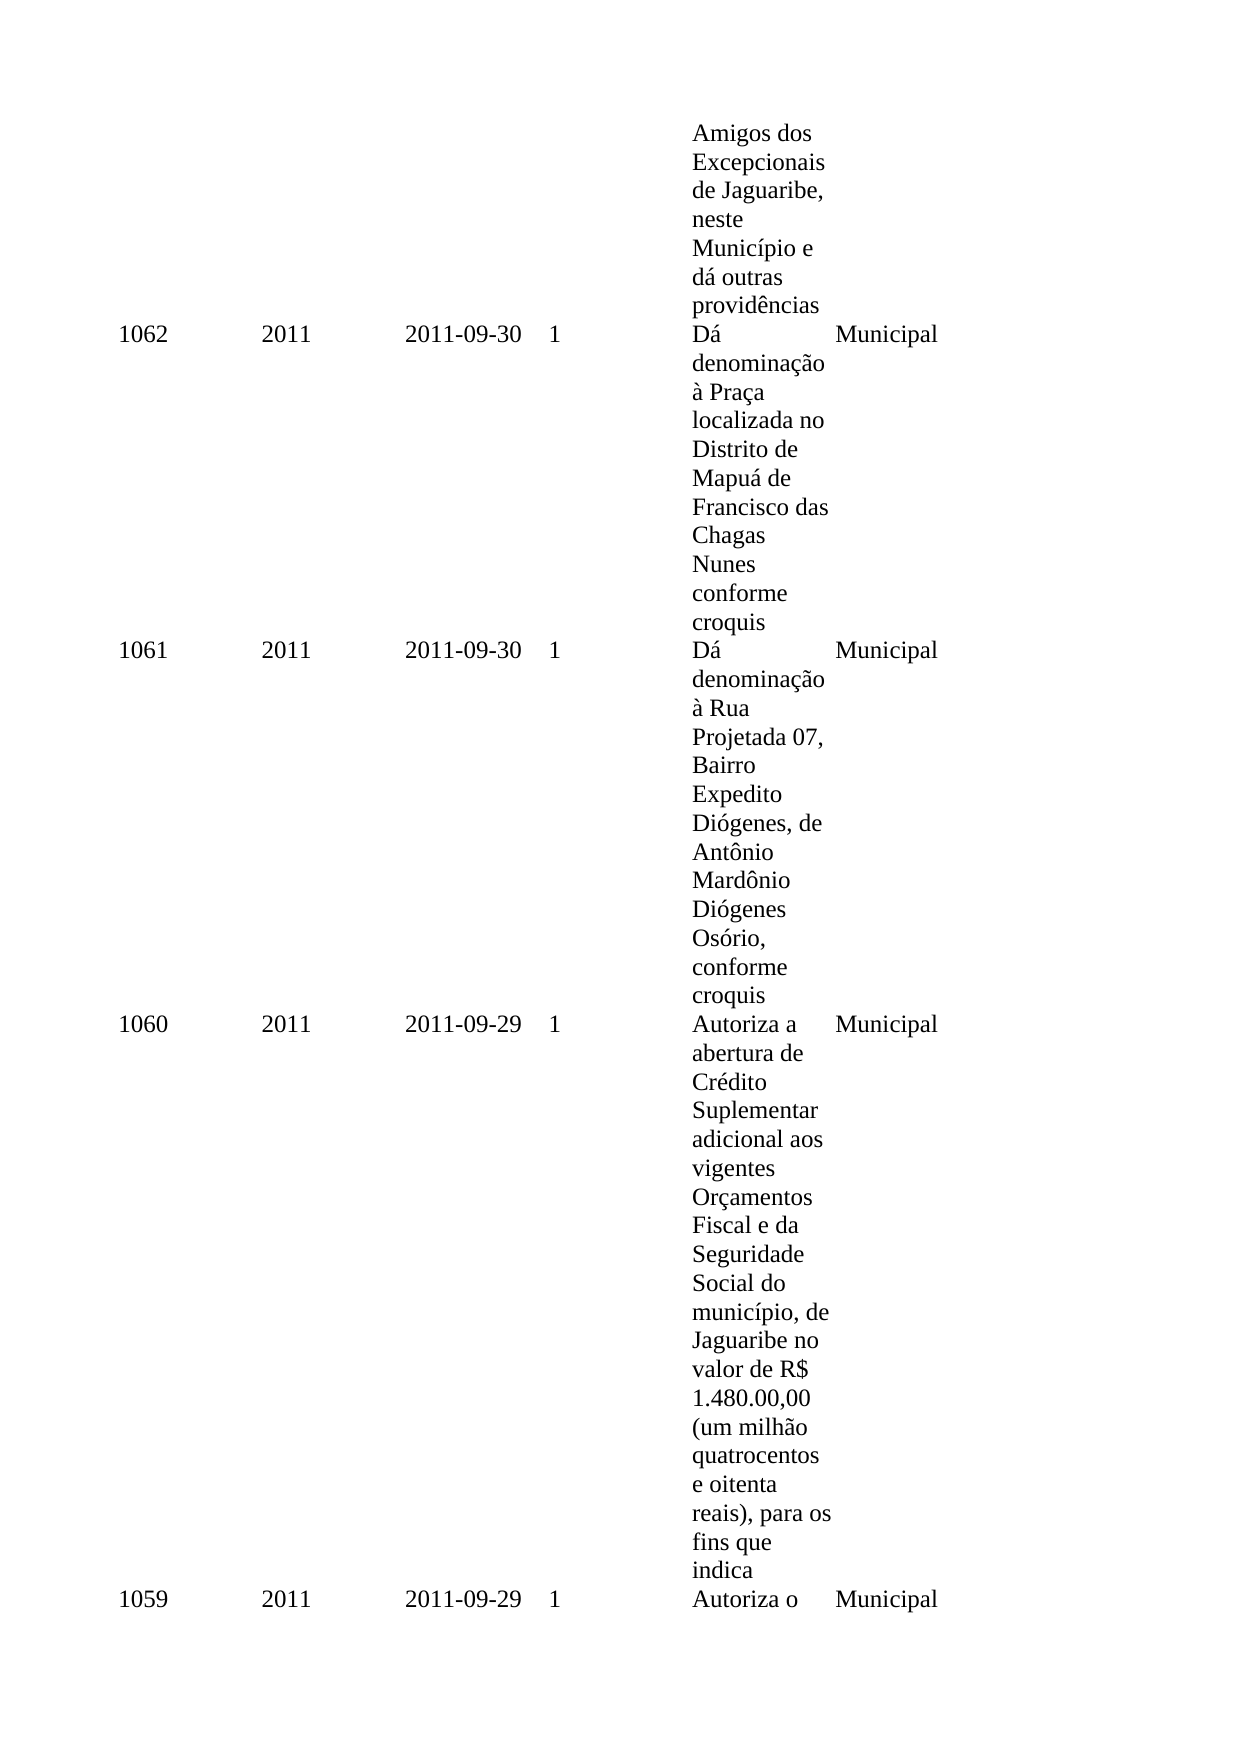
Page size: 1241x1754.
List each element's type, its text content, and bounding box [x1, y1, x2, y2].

table_cell 2011 [261, 1584, 405, 1613]
table_cell Municipal [835, 319, 979, 636]
table_cell [979, 1584, 1122, 1613]
table_cell [405, 118, 548, 319]
table_cell [979, 319, 1122, 636]
table_cell 1 [548, 1584, 692, 1613]
table_cell 2011 [261, 319, 405, 636]
table_cell [548, 118, 692, 319]
table_cell 1059 [118, 1584, 261, 1613]
table_cell Amigos dos Excepcionais de Jaguaribe, neste Município e dá outras providências [692, 118, 835, 319]
table_cell Autoriza a abertura de Crédito Suplementar adicional aos vigentes Orçamentos Fiscal e da Seguridade Social do município, de Jaguaribe no valor de R$ 1.480.00,00 (um milhão quatrocentos e oitenta reais), para os fins que indica [692, 1009, 835, 1584]
table_cell 2011-09-29 [405, 1584, 548, 1613]
table_cell [979, 636, 1122, 1009]
table_cell Municipal [835, 1009, 979, 1584]
table_cell 2011-09-30 [405, 319, 548, 636]
table_cell [979, 1009, 1122, 1584]
table_cell Municipal [835, 636, 979, 1009]
table_cell 1060 [118, 1009, 261, 1584]
table_cell Municipal [835, 1584, 979, 1613]
table_cell 1062 [118, 319, 261, 636]
table_cell 1061 [118, 636, 261, 1009]
table_cell Autoriza o [692, 1584, 835, 1613]
table_cell 2011 [261, 636, 405, 1009]
table_cell 2011-09-29 [405, 1009, 548, 1584]
table_cell [118, 118, 261, 319]
table_cell 2011 [261, 1009, 405, 1584]
table_cell [979, 118, 1122, 319]
table_cell [835, 118, 979, 319]
table_cell 1 [548, 319, 692, 636]
table_cell Dá denominação à Praça localizada no Distrito de Mapuá de Francisco das Chagas Nunes conforme croquis [692, 319, 835, 636]
table_cell 1 [548, 636, 692, 1009]
table_cell Dá denominação à Rua Projetada 07, Bairro Expedito Diógenes, de Antônio Mardônio Diógenes Osório, conforme croquis [692, 636, 835, 1009]
table_cell 1 [548, 1009, 692, 1584]
table_cell [261, 118, 405, 319]
table_cell 2011-09-30 [405, 636, 548, 1009]
